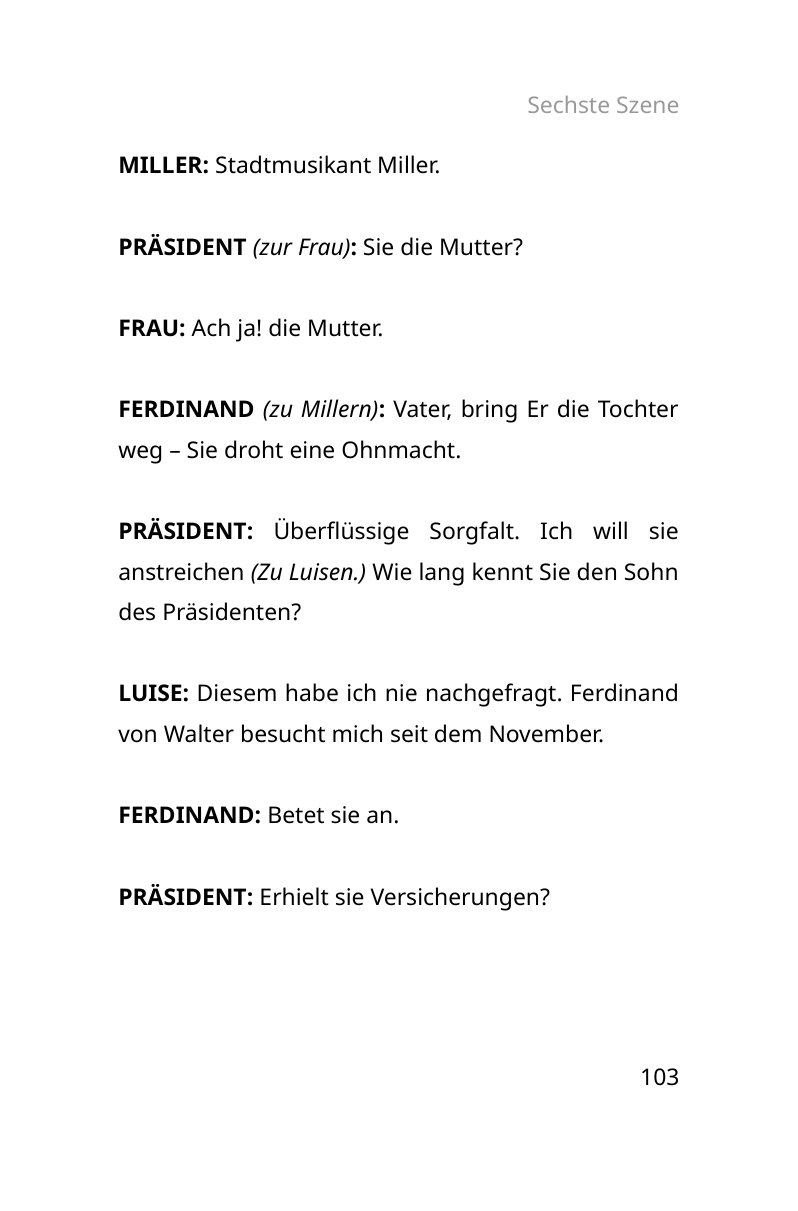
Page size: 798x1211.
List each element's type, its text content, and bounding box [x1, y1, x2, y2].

text PRÄSIDENT: Erhielt sie Versicherungen? [118, 852, 679, 912]
text MILLER: Stadtmusikant Miller. [118, 149, 679, 181]
text PRÄSIDENT (zur Frau): Sie die Mutter? [118, 202, 679, 262]
text FERDINAND (zu Millern): Vater, bring Er die Tochter weg – Sie droht eine Ohnmacht. [118, 364, 679, 465]
text LUISE: Diesem habe ich nie nachgefragt. Ferdinand von Walter besucht mich seit dem November. [118, 648, 679, 749]
text FRAU: Ach ja! die Mutter. [118, 283, 679, 343]
text PRÄSIDENT: Überflüssige Sorgfalt. Ich will sie anstreichen (Zu Luisen.) Wie lang kennt Sie den Sohn des Präsidenten? [118, 486, 679, 627]
text FERDINAND: Betet sie an. [118, 770, 679, 831]
